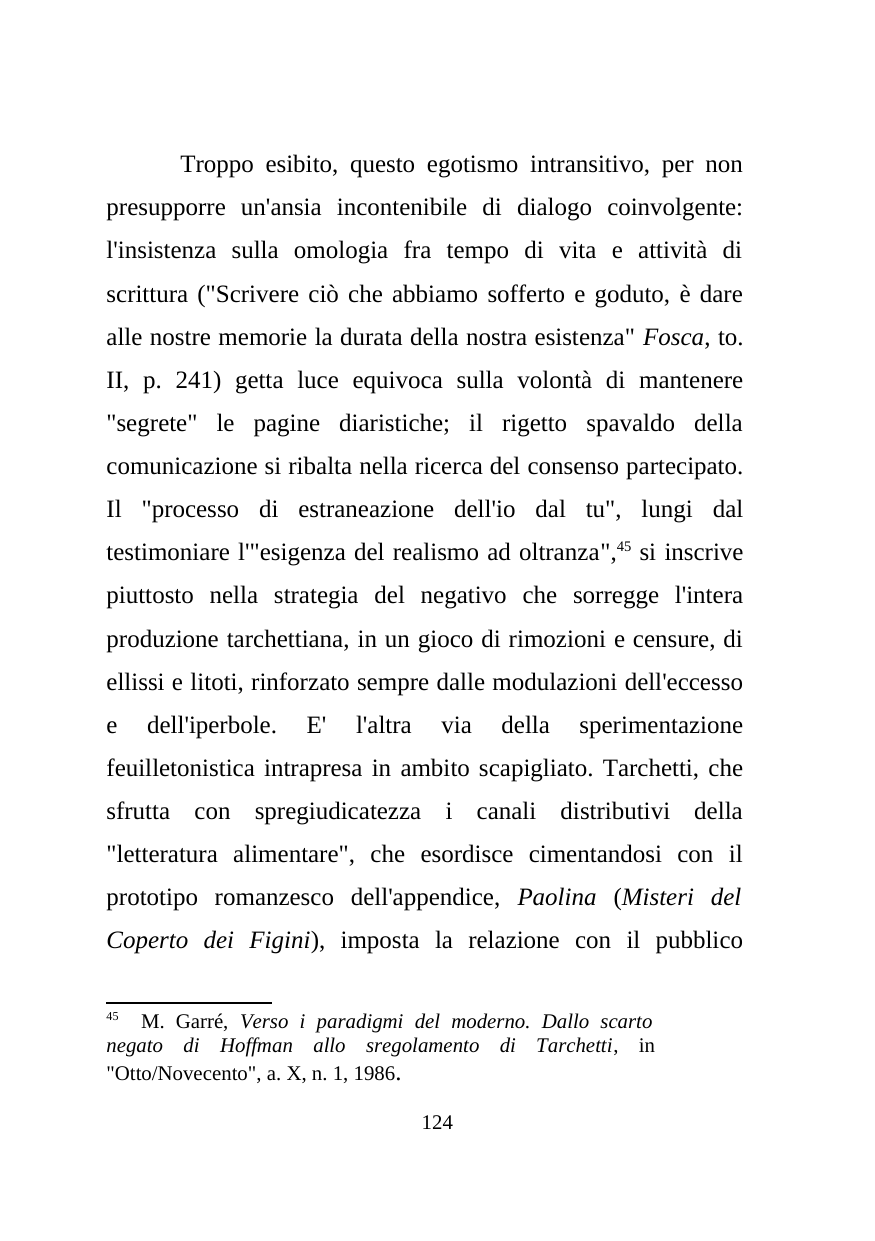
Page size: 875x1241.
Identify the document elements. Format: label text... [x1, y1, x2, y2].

text Troppo esibito, questo egotismo intransitivo, per non presupporre un'ansia incontenibile di dialogo coinvolgente: l'insistenza sulla omologia fra tempo di vita e attività di scrittura ("Scrivere ciò che abbiamo sofferto e goduto, è dare alle nostre memorie la durata della nostra esistenza" Fosca, to. II, p. 241) getta luce equivoca sulla volontà di mantenere "segrete" le pagine diaristiche; il rigetto spavaldo della comunicazione si ribalta nella ricerca del consenso partecipato. Il "processo di estraneazione dell'io dal tu", lungi dal testimoniare l'"esigenza del realismo ad oltranza", si inscrive piuttosto nella strategia del negativo che sorregge l'intera produzione tarchettiana, in un gioco di rimozioni e censure, di ellissi e litoti, rinforzato sempre dalle modulazioni dell'eccesso e dell'iperbole. E' l'altra via della sperimentazione feuilletonistica intrapresa in ambito scapigliato. Tarchetti, che sfrutta con spregiudicatezza i canali distributivi della "letteratura alimentare", che esordisce cimentandosi con il prototipo romanzesco dell'appendice, Paolina (Misteri del Coperto dei Figini), imposta la relazione con il pubblico [106, 149, 743, 954]
text M. Garré, Verso i paradigmi del moderno. Dallo scarto negato di Hoffman allo sregolamento di Tarchetti, in "Otto/Novecento", a. X, n. 1, 1986. [106, 1009, 655, 1086]
